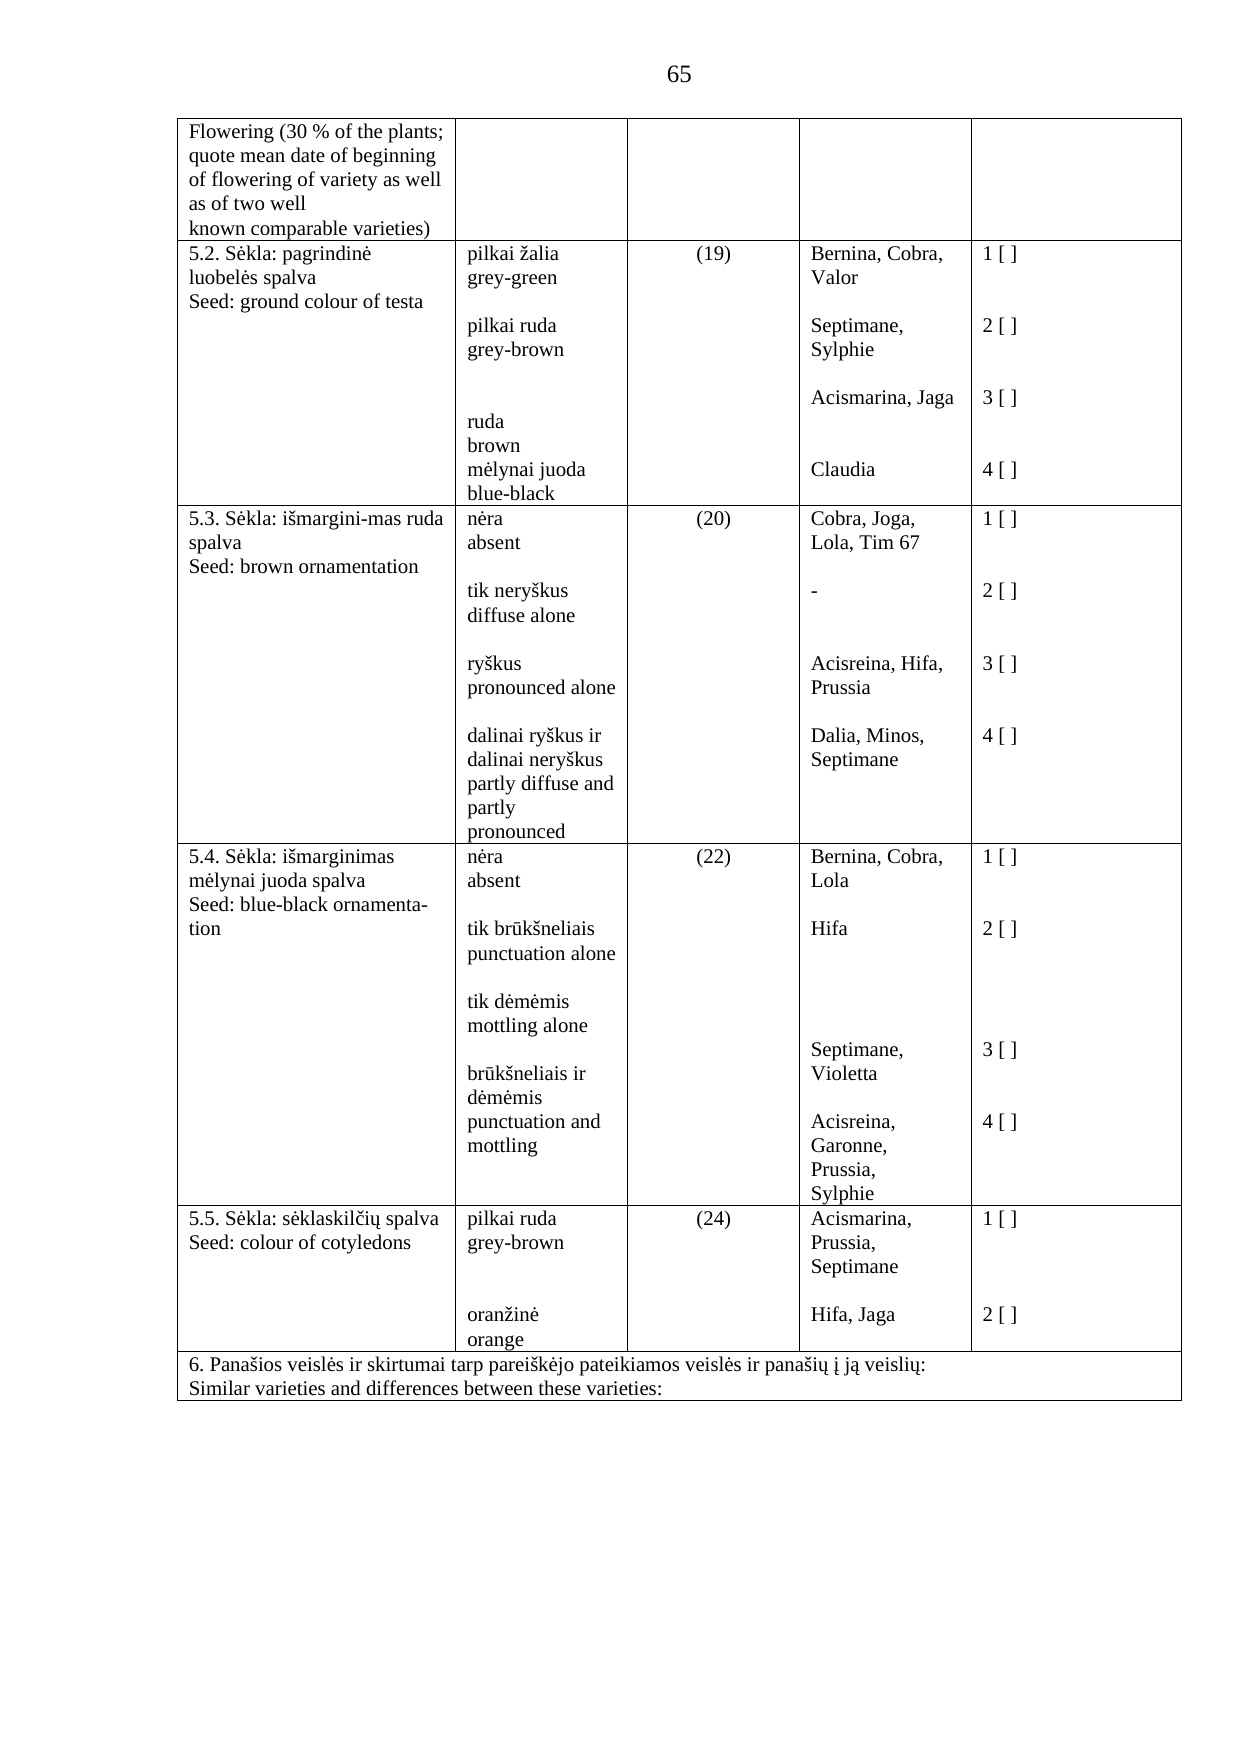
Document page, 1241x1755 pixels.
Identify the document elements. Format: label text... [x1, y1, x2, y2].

table_cell Cobra, Joga, Lola, Tim 67 - Acisreina, Hifa, Prussia Dalia, Minos, Septimane [800, 506, 971, 843]
table_cell [800, 119, 971, 239]
table_cell (20) [628, 506, 799, 843]
table_cell flowering (30 % of the plants; quote mean date of beginning of flowering of variety as well as of two well known comparable varieties) [178, 119, 455, 239]
table_cell [972, 119, 1181, 239]
table_cell nėra absent tik neryškus diffuse alone ryškus pronounced alone dalinai ryškus ir dalinai neryškus partly diffuse and partly pronounced [456, 506, 627, 843]
table_cell 5.3. Sėkla: išmargini-mas ruda spalva Seed: brown ornamentation [178, 506, 455, 843]
table_cell 1 [ ] 2 [ ] 3 [ ] [972, 241, 1181, 457]
table_cell Bernina, Cobra, Lola Hifa Septimane, Violetta Acisreina, Garonne, Prussia, Sylphie [800, 844, 971, 1205]
table_cell [628, 119, 799, 239]
table_cell [456, 119, 627, 239]
table_cell Bernina, Cobra, Valor Septimane, Sylphie Acismarina, Jaga [800, 241, 971, 457]
table_cell Acismarina, Prussia, Septimane Hifa, Jaga [800, 1206, 971, 1351]
table_cell (22) [628, 844, 799, 1205]
table_cell 1 [ ] 2 [ ] [972, 1206, 1181, 1351]
table_cell [178, 457, 455, 505]
table_cell 6. Panašios veislės ir skirtumai tarp pareiškėjo pateikiamos veislės ir panašių į ją veislių: Similar varieties and differences between these varieties: [178, 1352, 1181, 1400]
table_cell 5.5. Sėkla: sėklaskilčių spalva Seed: colour of cotyledons [178, 1206, 455, 1351]
table_cell 1 [ ] 2 [ ] 3 [ ] 4 [ ] [972, 844, 1181, 1205]
table_cell pilkai žalia grey-green pilkai ruda grey-brown ruda brown [456, 241, 627, 457]
table_cell pilkai ruda grey-brown oranžinė orange [456, 1206, 627, 1351]
table_cell 1 [ ] 2 [ ] 3 [ ] 4 [ ] [972, 506, 1181, 843]
table_cell nėra absent tik brūkšneliais punctuation alone tik dėmėmis mottling alone brūkšneliais ir dėmėmis punctuation and mottling [456, 844, 627, 1205]
table_cell (19) [628, 241, 799, 457]
table_cell 4 [ ] [972, 457, 1181, 505]
table_cell mėlynai juoda blue-black [456, 457, 627, 505]
table_cell (24) [628, 1206, 799, 1351]
table_cell [628, 457, 799, 505]
table_cell 5.4. Sėkla: išmarginimas mėlynai juoda spalva Seed: blue-black ornamenta- tion [178, 844, 455, 1205]
table_cell Claudia [800, 457, 971, 505]
table_cell 5.2. Sėkla: pagrindinė luobelės spalva Seed: ground colour of testa [178, 241, 455, 457]
